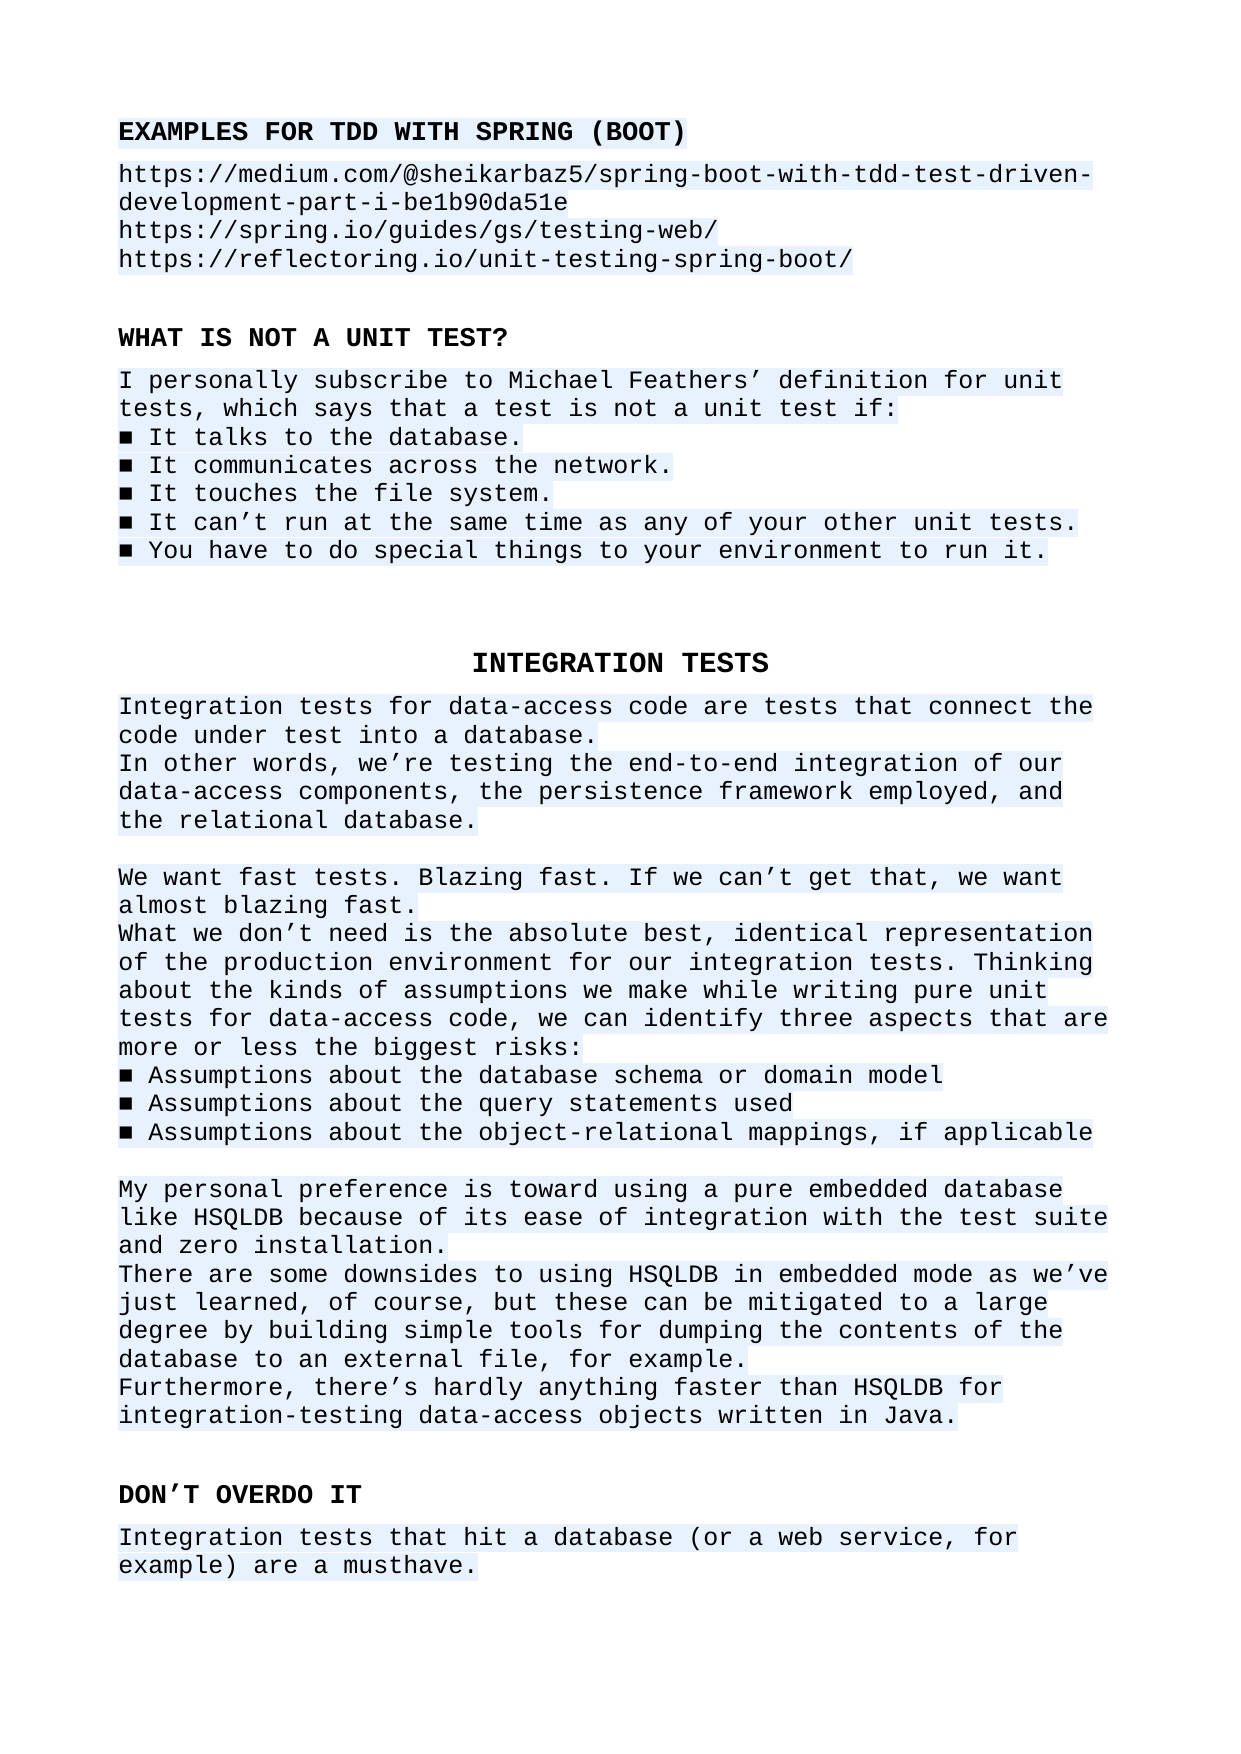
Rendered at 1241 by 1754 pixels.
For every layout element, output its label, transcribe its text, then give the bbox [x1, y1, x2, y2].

text ■ It communicates across the network. [118, 452, 1122, 481]
subtitle DON’T OVERDO IT [118, 1481, 1122, 1512]
text https://spring.io/guides/gs/testing-web/ [118, 218, 1122, 246]
text There are some downsides to using HSQLDB in embedded mode as we’ve just learned, of course, but these can be mitigated to a large degree by building simple tools for dumping the contents of the database to an external file, for example. [118, 1261, 1122, 1375]
text What we don’t need is the absolute best, identical representation of the production environment for our integration tests. Thinking about the kinds of assumptions we make while writing pure unit tests for data-access code, we can identify three aspects that are more or less the biggest risks: [118, 921, 1122, 1063]
text ■ It talks to the database. [118, 424, 1122, 452]
text ■ Assumptions about the object-relational mappings, if applicable [118, 1119, 1122, 1148]
subtitle EXAMPLES FOR TDD WITH SPRING (BOOT) [118, 118, 1122, 149]
text ■ Assumptions about the query statements used [118, 1091, 1122, 1119]
text ■ You have to do special things to your environment to run it. [118, 537, 1122, 566]
text https://reflectoring.io/unit-testing-spring-boot/ [118, 246, 1122, 275]
text I personally subscribe to Michael Feathers’ definition for unit tests, which says that a test is not a unit test if: [118, 367, 1122, 424]
text ■ It touches the file system. [118, 481, 1122, 509]
text ■ Assumptions about the database schema or domain model [118, 1063, 1122, 1091]
text https://medium.com/@sheikarbaz5/spring-boot-with-tdd-test-driven-development-part-i-be1b90da51e [118, 161, 1122, 218]
text Integration tests for data-access code are tests that connect the code under test into a database. [118, 694, 1122, 751]
text ■ It can’t run at the same time as any of your other unit tests. [118, 509, 1122, 537]
text Furthermore, there’s hardly anything faster than HSQLDB for integration-testing data-access objects written in Java. [118, 1375, 1122, 1431]
text My personal preference is toward using a pure embedded database like HSQLDB because of its ease of integration with the test suite and zero installation. [118, 1176, 1122, 1261]
subtitle INTEGRATION TESTS [118, 648, 1122, 681]
subtitle WHAT IS NOT A UNIT TEST? [118, 324, 1122, 355]
text Integration tests that hit a database (or a web service, for example) are a musthave. [118, 1524, 1122, 1581]
text In other words, we’re testing the end-to-end integration of our data-access components, the persistence framework employed, and the relational database. [118, 751, 1122, 836]
text We want fast tests. Blazing fast. If we can’t get that, we want almost blazing fast. [118, 864, 1122, 921]
